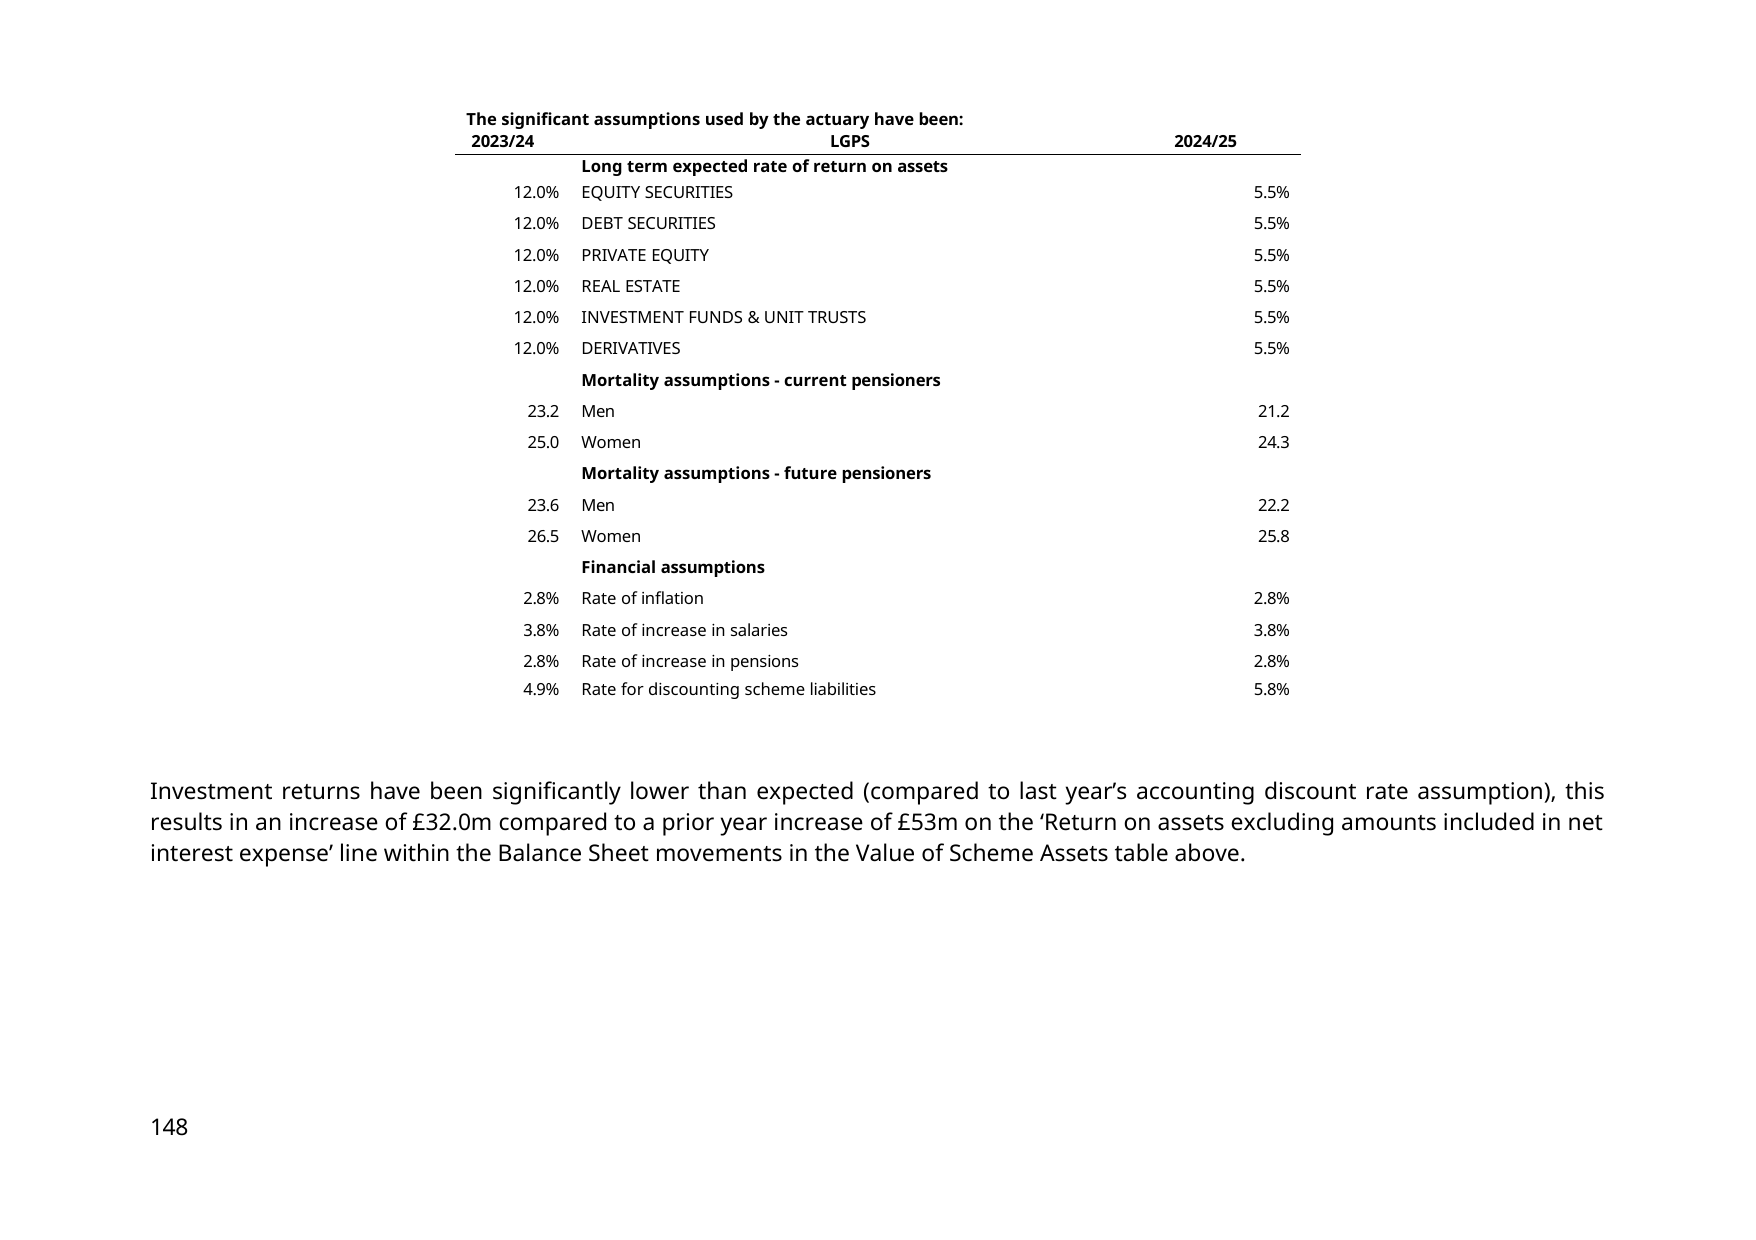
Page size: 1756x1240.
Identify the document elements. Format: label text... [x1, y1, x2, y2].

table_cell LGPS [570, 130, 1036, 154]
table_cell 2.8% [1036, 644, 1301, 675]
table_cell Rate of increase in salaries [570, 613, 1036, 644]
table_cell 26.5 [455, 519, 570, 550]
table_cell REAL ESTATE [570, 269, 1036, 300]
table_cell Rate of inflation [570, 581, 1036, 613]
table_cell [1036, 550, 1301, 581]
table_cell Women [570, 519, 1036, 550]
table_cell Mortality assumptions - future pensioners [570, 456, 1036, 488]
table_cell 3.8% [1036, 613, 1301, 644]
table_cell DEBT SECURITIES [570, 206, 1036, 238]
table_cell [455, 363, 570, 394]
table_cell INVESTMENT FUNDS & UNIT TRUSTS [570, 300, 1036, 331]
table_cell 2023/24 [455, 130, 570, 154]
table_cell [1036, 456, 1301, 488]
table_cell Rate for discounting scheme liabilities [570, 675, 1036, 701]
table_cell 12.0% [455, 206, 570, 238]
table_cell DERIVATIVES [570, 331, 1036, 363]
table_cell PRIVATE EQUITY [570, 238, 1036, 269]
table_cell EQUITY SECURITIES [570, 178, 1036, 206]
table_cell Men [570, 488, 1036, 519]
table_header The significant assumptions used by the actuary have been: [455, 107, 1301, 130]
table_cell 2024/25 [1036, 130, 1301, 154]
table_cell Rate of increase in pensions [570, 644, 1036, 675]
table_cell 5.5% [1036, 238, 1301, 269]
table_cell 12.0% [455, 331, 570, 363]
table_cell [1036, 363, 1301, 394]
table_cell 2.8% [1036, 581, 1301, 613]
table_cell 5.8% [1036, 675, 1301, 701]
table_cell 23.6 [455, 488, 570, 519]
table_cell 2.8% [455, 644, 570, 675]
table_cell [455, 155, 570, 178]
table_cell 12.0% [455, 238, 570, 269]
table_cell [455, 456, 570, 488]
table_cell 25.8 [1036, 519, 1301, 550]
table_cell 22.2 [1036, 488, 1301, 519]
table_cell Women [570, 425, 1036, 456]
table_cell 5.5% [1036, 331, 1301, 363]
text Investment returns have been significantly lower than expected (compared to last year’s accounting discount rate assumption), this results in an increase of £32.0m compared to a prior year increase of £53m on the ‘Return on assets excluding amounts included in net interest expense’ line within the Balance Sheet movements in the Value of Scheme Assets table above. [150, 774, 1606, 868]
table_cell 4.9% [455, 675, 570, 701]
table_cell [455, 550, 570, 581]
table_cell [1036, 155, 1301, 178]
table_cell 23.2 [455, 394, 570, 425]
table_cell 24.3 [1036, 425, 1301, 456]
table_cell 2.8% [455, 581, 570, 613]
table_cell 3.8% [455, 613, 570, 644]
table_cell Mortality assumptions - current pensioners [570, 363, 1036, 394]
table_cell 21.2 [1036, 394, 1301, 425]
table_cell 12.0% [455, 269, 570, 300]
table_cell 5.5% [1036, 269, 1301, 300]
table_cell Long term expected rate of return on assets [570, 155, 1036, 178]
table_cell Financial assumptions [570, 550, 1036, 581]
table_cell 12.0% [455, 178, 570, 206]
table_cell 5.5% [1036, 206, 1301, 238]
table_cell 12.0% [455, 300, 570, 331]
table_cell 5.5% [1036, 178, 1301, 206]
table_cell 5.5% [1036, 300, 1301, 331]
table_cell Men [570, 394, 1036, 425]
table_cell 25.0 [455, 425, 570, 456]
